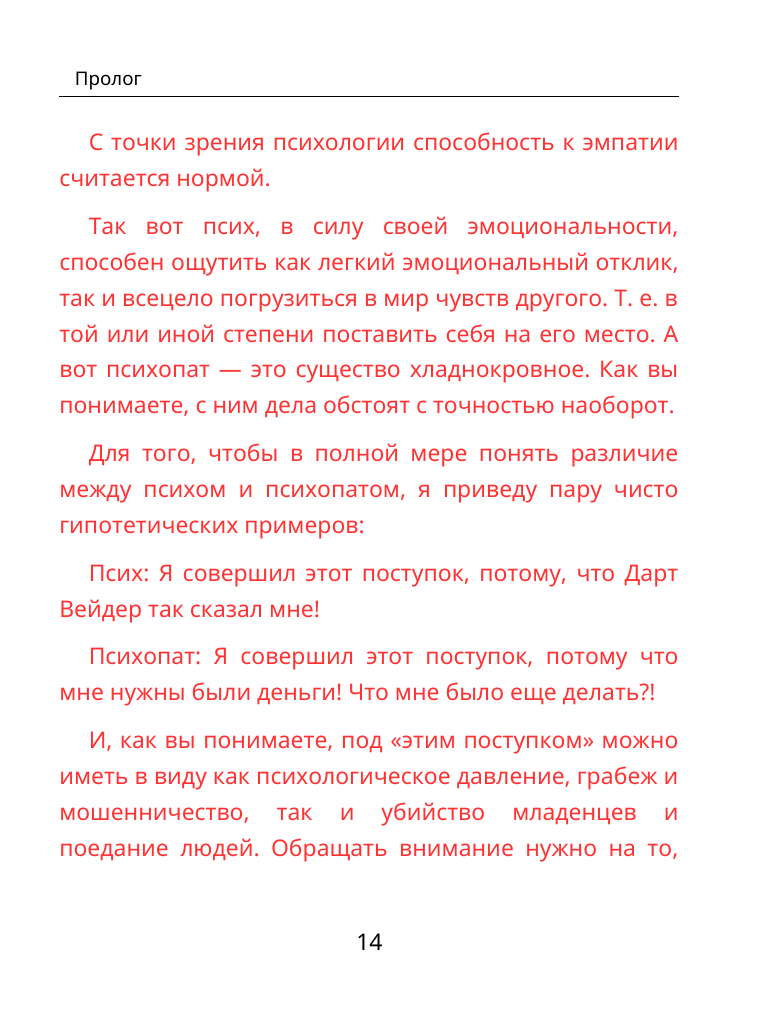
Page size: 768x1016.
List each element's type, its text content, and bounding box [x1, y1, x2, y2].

text И, как вы понимаете, под «этим поступком» можно иметь в виду как психологическое давление, грабеж и мошенничество, так и убийство младенцев и поедание людей. Обращать внимание нужно на то, [59, 724, 679, 863]
text С точки зрения психологии способность к эмпатии считается нормой. [59, 126, 679, 193]
text Псих: Я совершил этот поступок, потому, что Дарт Вейдер так сказал мне! [59, 557, 679, 624]
text Так вот псих, в силу своей эмоциональности, способен ощутить как легкий эмоциональный отклик, так и всецело погрузиться в мир чувств другого. Т. е. в той или иной степени поставить себя на его место. А вот психопат — это существо хладнокровное. Как вы понимаете, с ним дела обстоят с точностью наоборот. [59, 210, 679, 421]
text Для того, чтобы в полной мере понять различие между психом и психопатом, я приведу пару чисто гипотетических примеров: [59, 437, 679, 540]
text Психопат: Я совершил этот поступок, потому что мне нужны были деньги! Что мне было еще делать?! [59, 640, 679, 707]
